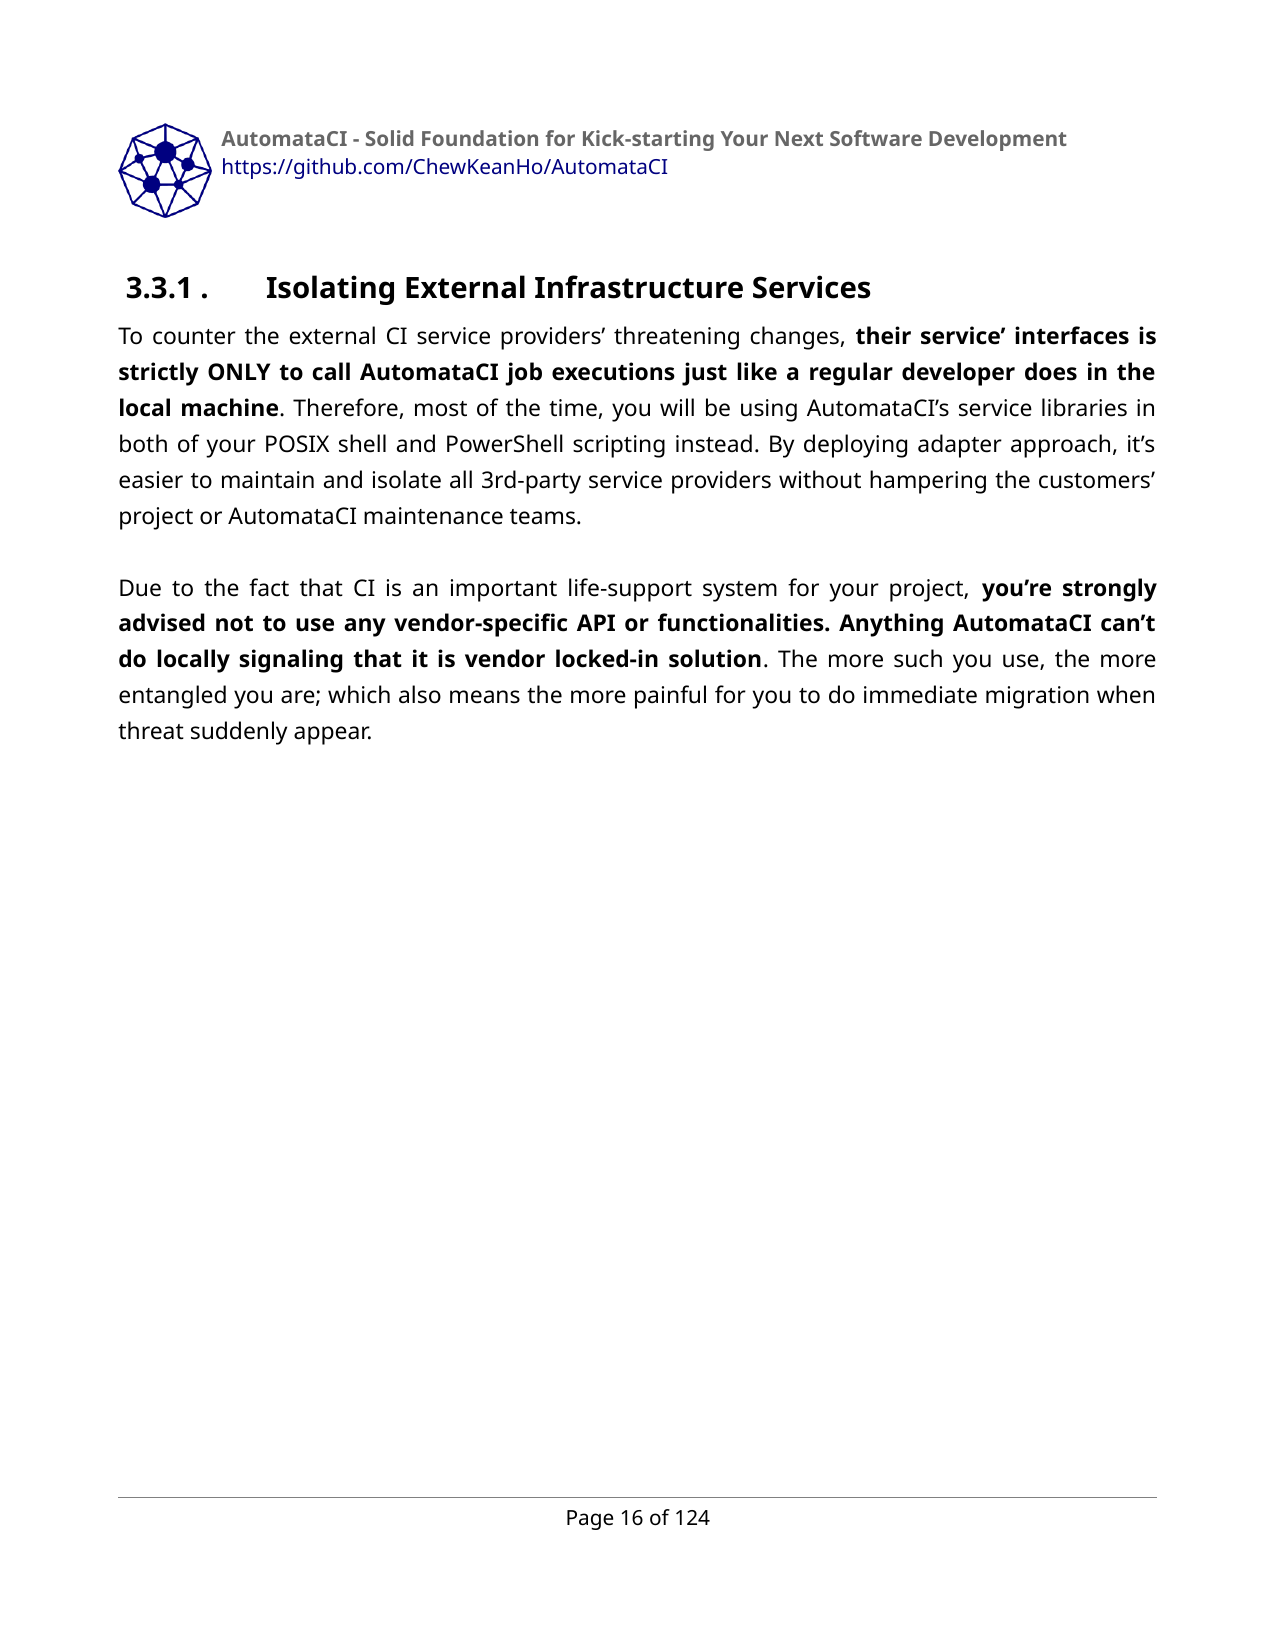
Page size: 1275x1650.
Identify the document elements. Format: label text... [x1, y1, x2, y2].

picture [118, 123, 212, 218]
text Due to the fact that CI is an important life-support system for your project, you’re strongly advised not to use any vendor-specific API or functionalities. Anything AutomataCI can’t do locally signaling that it is vendor locked-in solution. The more such you use, the more entangled you are; which also means the more painful for you to do immediate migration when threat suddenly appear. [118, 571, 1157, 746]
text To counter the external CI service providers’ threatening changes, their service’ interfaces is strictly ONLY to call AutomataCI job executions just like a regular developer does in the local machine. Therefore, most of the time, you will be using AutomataCI’s service libraries in both of your POSIX shell and PowerShell scripting instead. By deploying adapter approach, it’s easier to maintain and isolate all 3rd-party service providers without hampering the customers’ project or AutomataCI maintenance teams. [118, 320, 1157, 531]
subtitle Isolating External Infrastructure Services [118, 267, 1157, 307]
